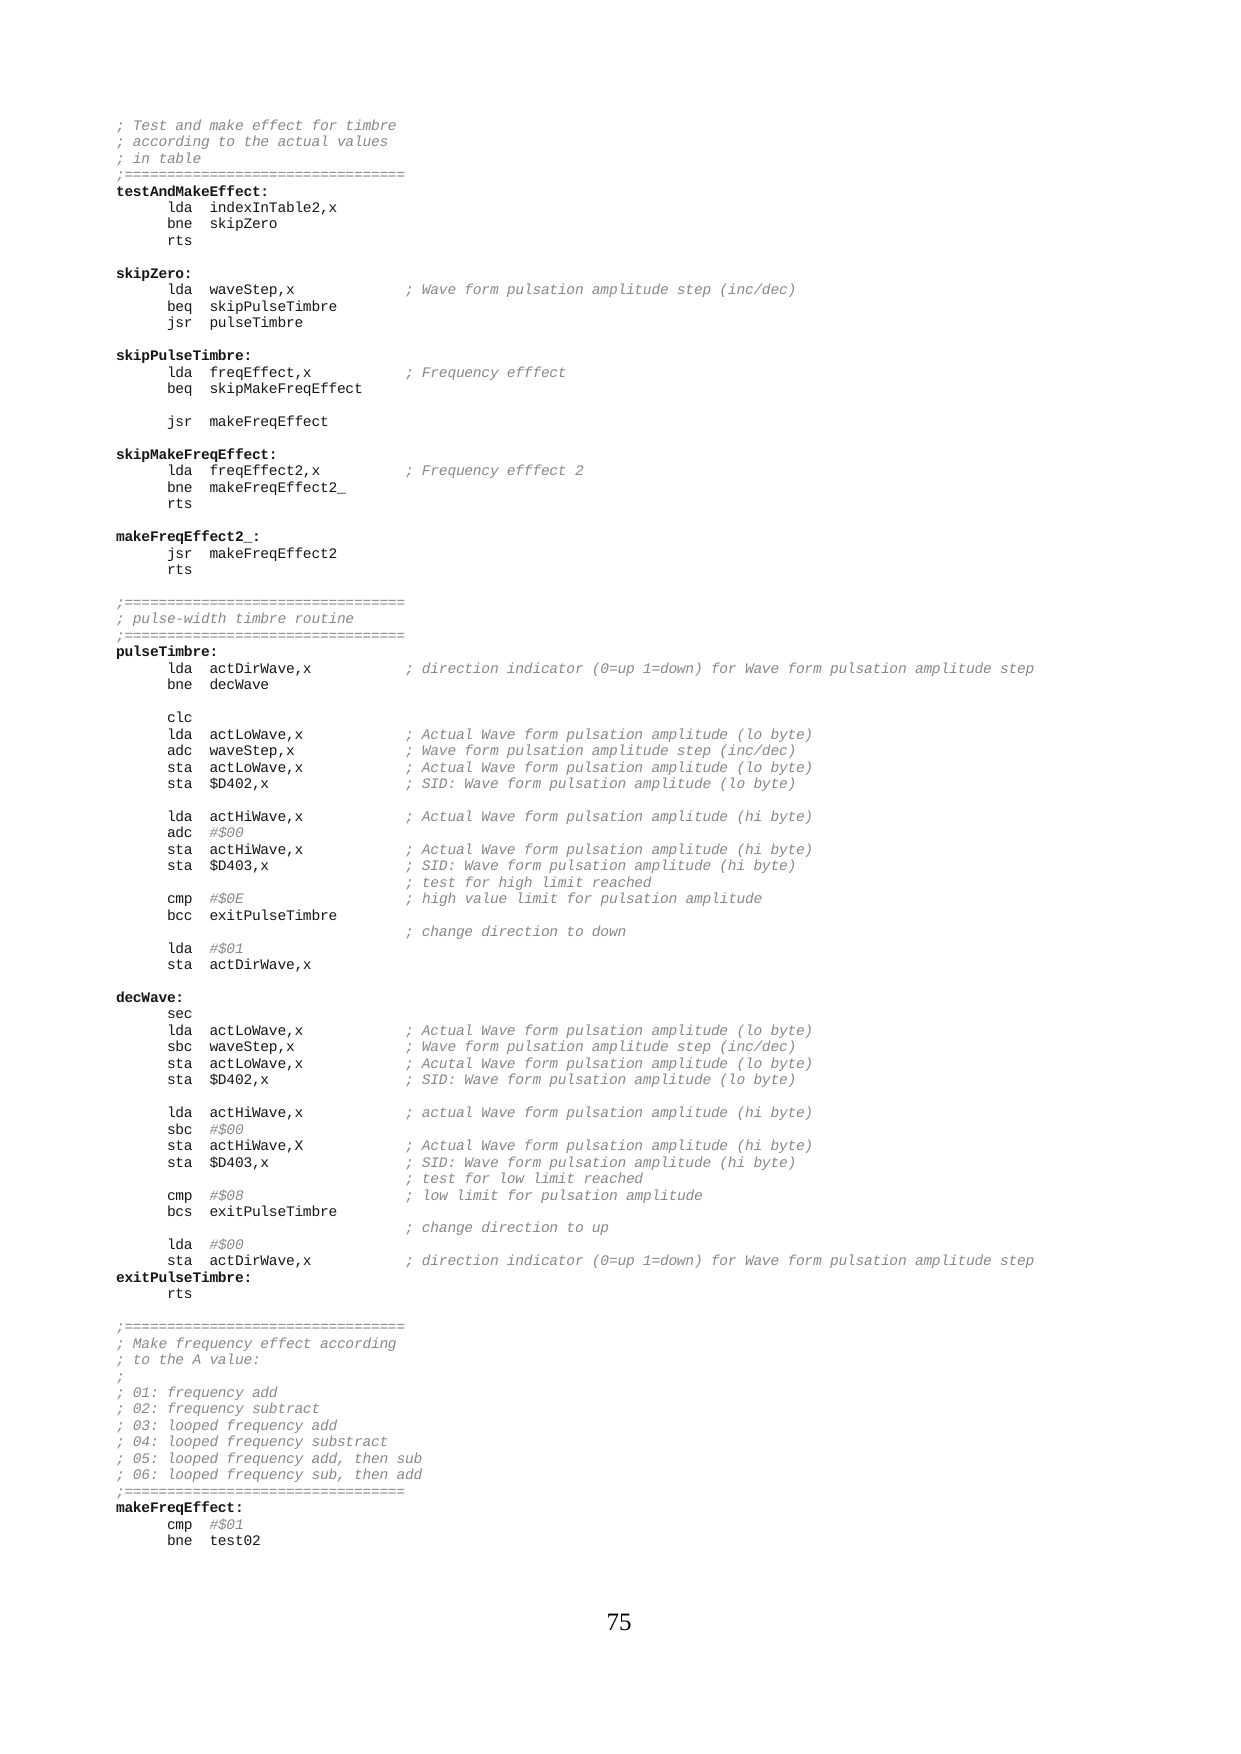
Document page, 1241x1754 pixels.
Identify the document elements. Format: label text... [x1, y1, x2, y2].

text lda freqEffect,x ; Frequency efffect [116, 365, 1122, 381]
text bne test02 [116, 1533, 1122, 1550]
text ;================================= [116, 167, 1122, 184]
text sta $D403,x ; SID: Wave form pulsation amplitude (hi byte) [116, 1155, 1122, 1171]
text makeFreqEffect2_: [116, 529, 1122, 546]
text bcc exitPulseTimbre [116, 908, 1122, 924]
text jsr makeFreqEffect2 [116, 546, 1122, 562]
text ; [116, 1369, 1122, 1385]
text ; test for low limit reached [116, 1171, 1122, 1188]
text bne makeFreqEffect2_ [116, 480, 1122, 497]
text ; pulse-width timbre routine [116, 612, 1122, 628]
text ; test for high limit reached [116, 875, 1122, 892]
text clc [116, 711, 1122, 727]
text ; 01: frequency add [116, 1385, 1122, 1402]
text sta actLoWave,x ; Acutal Wave form pulsation amplitude (lo byte) [116, 1056, 1122, 1073]
text sta actDirWave,x [116, 957, 1122, 974]
text pulseTimbre: [116, 645, 1122, 661]
text lda waveStep,x ; Wave form pulsation amplitude step (inc/dec) [116, 283, 1122, 299]
text ; change direction to up [116, 1221, 1122, 1237]
text ; in table [116, 151, 1122, 167]
text ; change direction to down [116, 924, 1122, 941]
text sta $D403,x ; SID: Wave form pulsation amplitude (hi byte) [116, 859, 1122, 875]
text ; 03: looped frequency add [116, 1418, 1122, 1435]
text bne skipZero [116, 217, 1122, 233]
text adc #$00 [116, 826, 1122, 842]
text lda actHiWave,x ; actual Wave form pulsation amplitude (hi byte) [116, 1106, 1122, 1122]
text ; 04: looped frequency substract [116, 1435, 1122, 1451]
text lda freqEffect2,x ; Frequency efffect 2 [116, 464, 1122, 480]
text sta actHiWave,X ; Actual Wave form pulsation amplitude (hi byte) [116, 1138, 1122, 1155]
text ; Test and make effect for timbre [116, 118, 1122, 134]
text ; 06: looped frequency sub, then add [116, 1468, 1122, 1484]
text testAndMakeEffect: [116, 184, 1122, 200]
text makeFreqEffect: [116, 1501, 1122, 1517]
text rts [116, 233, 1122, 250]
text skipMakeFreqEffect: [116, 447, 1122, 464]
text ;================================= [116, 595, 1122, 612]
text skipZero: [116, 266, 1122, 283]
text adc waveStep,x ; Wave form pulsation amplitude step (inc/dec) [116, 743, 1122, 760]
text rts [116, 497, 1122, 513]
text skipPulseTimbre: [116, 348, 1122, 365]
text exitPulseTimbre: [116, 1270, 1122, 1287]
text jsr pulseTimbre [116, 316, 1122, 332]
text lda indexInTable2,x [116, 200, 1122, 217]
text beq skipPulseTimbre [116, 299, 1122, 316]
text sta $D402,x ; SID: Wave form pulsation amplitude (lo byte) [116, 776, 1122, 793]
text cmp #$01 [116, 1517, 1122, 1533]
text sta actHiWave,x ; Actual Wave form pulsation amplitude (hi byte) [116, 842, 1122, 859]
text decWave: [116, 990, 1122, 1007]
text sta actDirWave,x ; direction indicator (0=up 1=down) for Wave form pulsation amplitude step [116, 1254, 1122, 1270]
text ;================================= [116, 1484, 1122, 1501]
text cmp #$08 ; low limit for pulsation amplitude [116, 1188, 1122, 1204]
text ; according to the actual values [116, 134, 1122, 151]
text cmp #$0E ; high value limit for pulsation amplitude [116, 892, 1122, 908]
text bcs exitPulseTimbre [116, 1204, 1122, 1221]
text sta $D402,x ; SID: Wave form pulsation amplitude (lo byte) [116, 1073, 1122, 1089]
text ; 02: frequency subtract [116, 1402, 1122, 1418]
text beq skipMakeFreqEffect [116, 381, 1122, 398]
text ; to the A value: [116, 1352, 1122, 1369]
text ; Make frequency effect according [116, 1336, 1122, 1352]
text lda actDirWave,x ; direction indicator (0=up 1=down) for Wave form pulsation amplitude step [116, 661, 1122, 678]
text sec [116, 1007, 1122, 1023]
text rts [116, 1287, 1122, 1303]
text sbc #$00 [116, 1122, 1122, 1138]
text jsr makeFreqEffect [116, 414, 1122, 431]
text ;================================= [116, 1319, 1122, 1336]
text ;================================= [116, 628, 1122, 645]
text lda #$00 [116, 1237, 1122, 1254]
text sta actLoWave,x ; Actual Wave form pulsation amplitude (lo byte) [116, 760, 1122, 776]
text lda actHiWave,x ; Actual Wave form pulsation amplitude (hi byte) [116, 809, 1122, 826]
text lda #$01 [116, 941, 1122, 957]
text sbc waveStep,x ; Wave form pulsation amplitude step (inc/dec) [116, 1040, 1122, 1056]
text ; 05: looped frequency add, then sub [116, 1451, 1122, 1468]
text lda actLoWave,x ; Actual Wave form pulsation amplitude (lo byte) [116, 1023, 1122, 1040]
text lda actLoWave,x ; Actual Wave form pulsation amplitude (lo byte) [116, 727, 1122, 743]
text rts [116, 562, 1122, 579]
text bne decWave [116, 678, 1122, 694]
